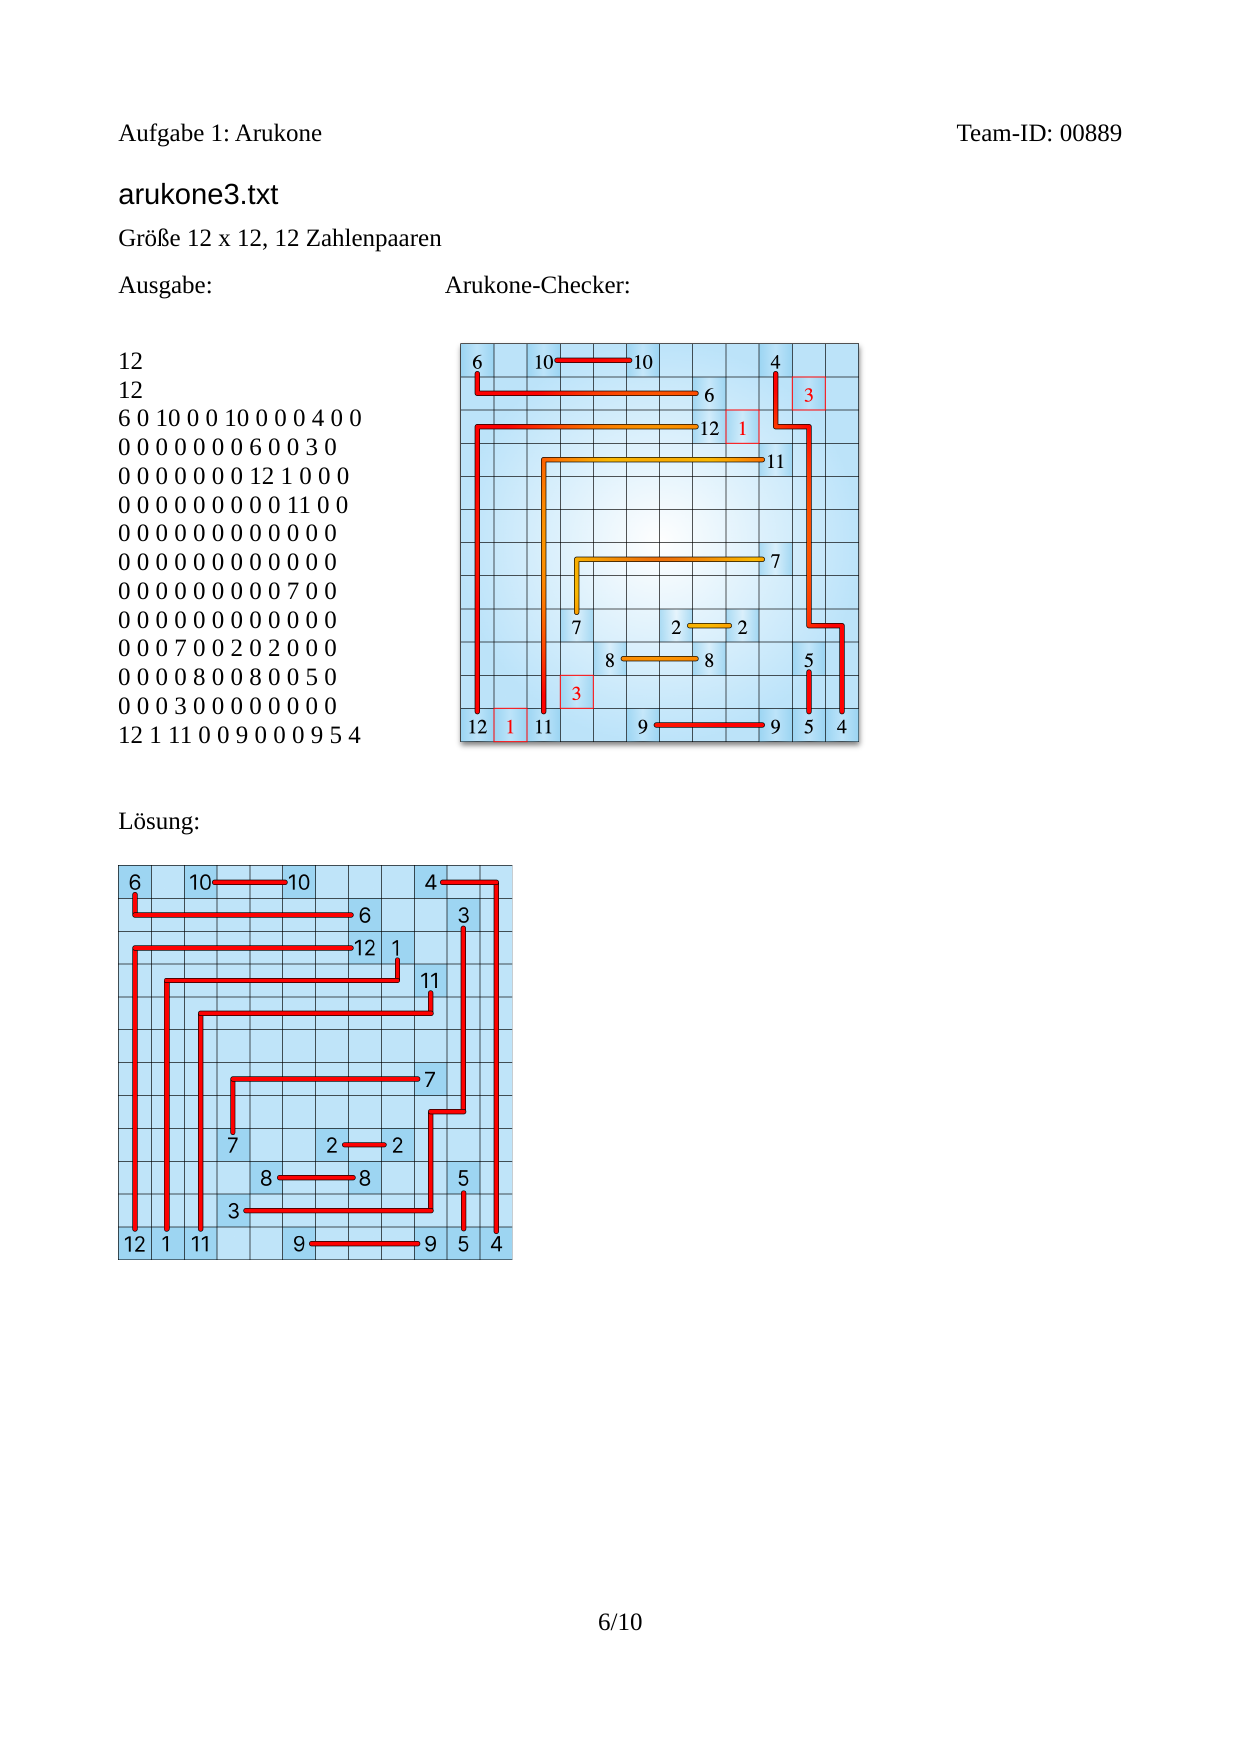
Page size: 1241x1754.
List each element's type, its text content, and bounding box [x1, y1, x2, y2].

picture [444, 328, 874, 758]
text Lösung: [118, 806, 1122, 834]
text Ausgabe: Arukone-Checker: [118, 271, 1122, 299]
subtitle arukone3.txt [118, 177, 1122, 210]
text Größe 12 x 12, 12 Zahlenpaaren [118, 223, 1122, 252]
picture [118, 865, 513, 1260]
